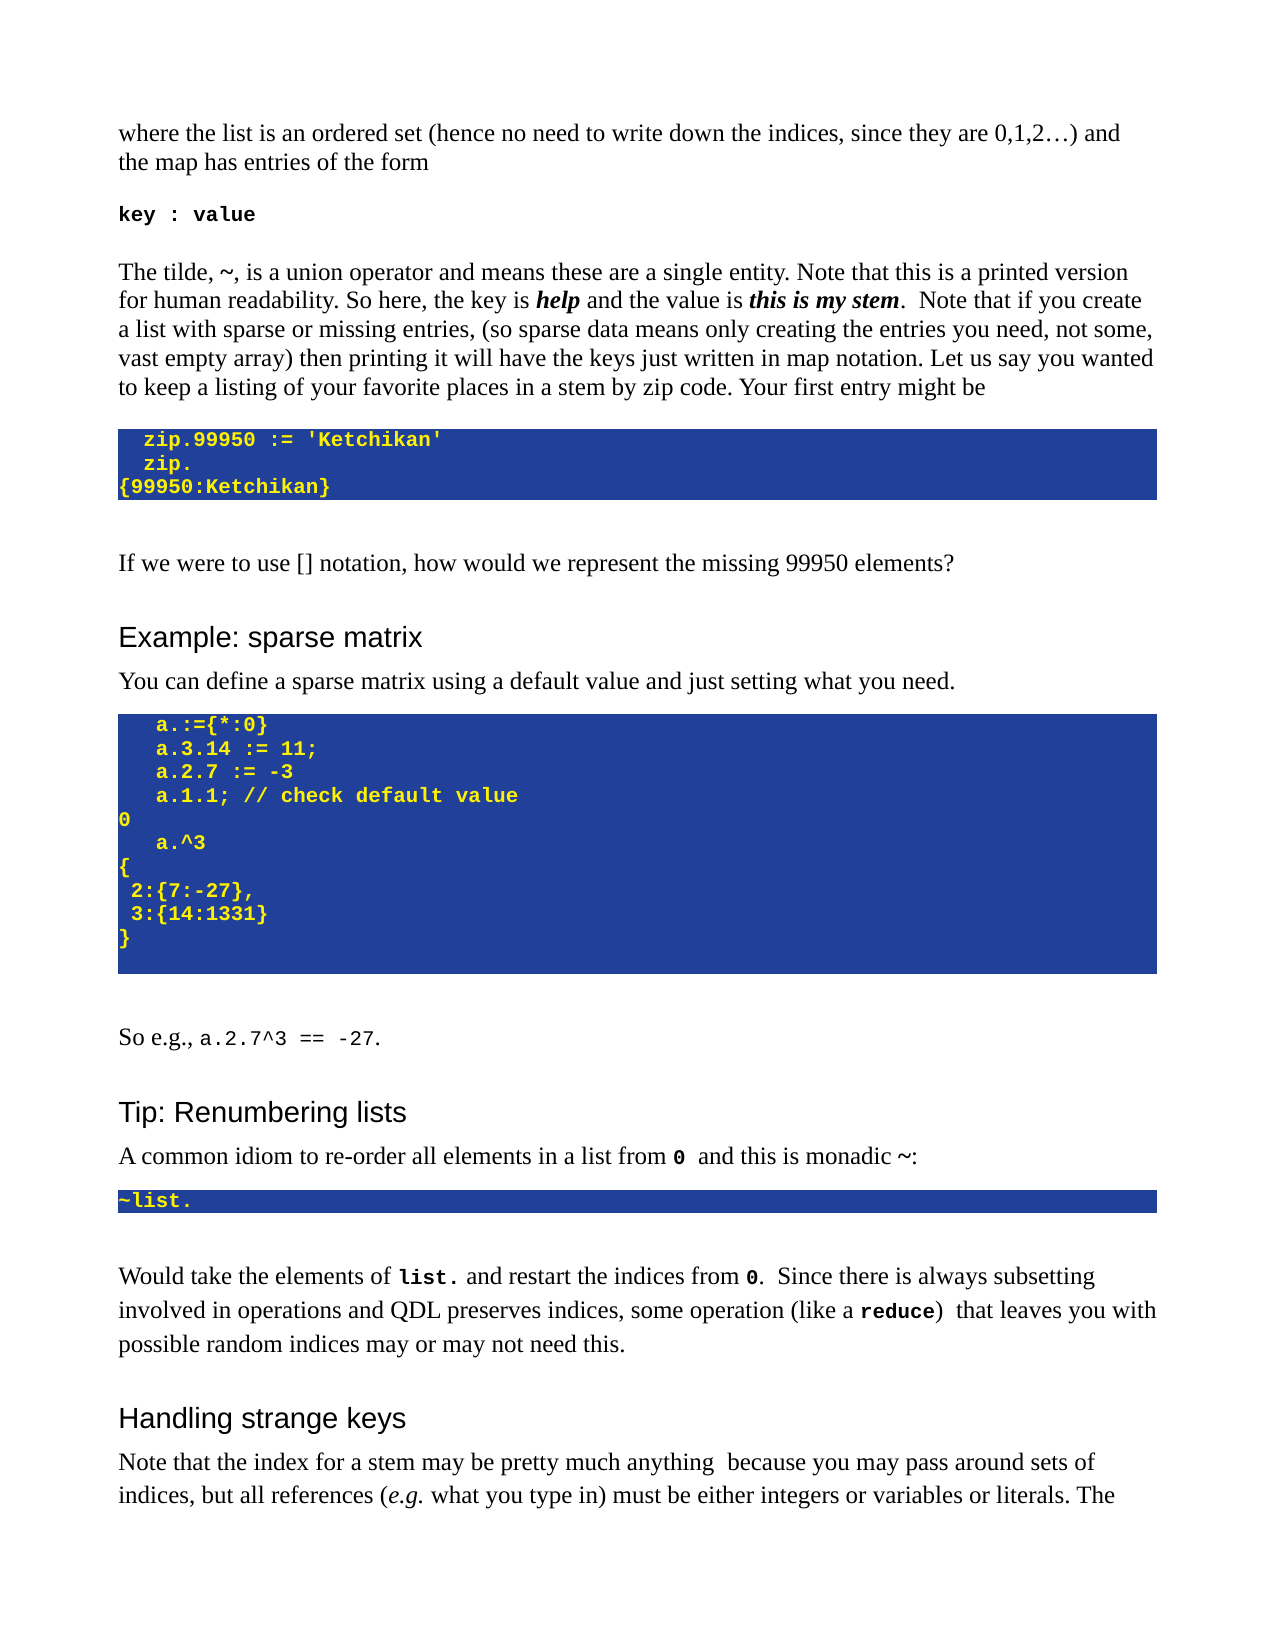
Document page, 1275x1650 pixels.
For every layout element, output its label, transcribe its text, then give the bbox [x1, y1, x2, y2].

text key : value [118, 204, 1157, 228]
subtitle Example: sparse matrix [118, 620, 1157, 654]
text {99950:Ketchikan} [118, 477, 1157, 500]
text zip. [118, 453, 1157, 477]
text 2:{7:-27}, [118, 879, 1157, 903]
text a.3.14 := 11; [118, 738, 1157, 761]
text ~list. [118, 1190, 1157, 1213]
text If we were to use [] notation, how would we represent the missing 99950 elements? [118, 548, 1157, 577]
text a.^3 [118, 832, 1157, 856]
text Would take the elements of list. and restart the indices from 0. Since there is always subsetting involved in operations and QDL preserves indices, some operation (like a reduce) that leaves you with possible random indices may or may not need this. [118, 1261, 1157, 1358]
text So e.g., a.2.7^3 == -27. [118, 1022, 1157, 1051]
subtitle Handling strange keys [118, 1401, 1157, 1435]
text a.2.7 := -3 [118, 761, 1157, 785]
text The tilde, ~, is a union operator and means these are a single entity. Note that this is a printed version for human readability. So here, the key is help and the value is this is my stem. Note that if you create a list with sparse or missing entries, (so sparse data means only creating the entries you need, not some, vast empty array) then printing it will have the keys just written in map notation. Let us say you wanted to keep a listing of your favorite places in a stem by zip code. Your first entry might be [118, 257, 1157, 401]
text { [118, 856, 1157, 879]
text a.:={*:0} [118, 714, 1157, 738]
text a.1.1; // check default value [118, 785, 1157, 809]
text 0 [118, 809, 1157, 832]
text You can define a sparse matrix using a default value and just setting what you need. [118, 666, 1157, 695]
text Note that the index for a stem may be pretty much anything because you may pass around sets of indices, but all references (e.g. what you type in) must be either integers or variables or literals. The [118, 1447, 1157, 1509]
text A common idiom to re-order all elements in a list from 0 and this is monadic ~: [118, 1141, 1157, 1171]
text 3:{14:1331} [118, 903, 1157, 927]
text zip.99950 := 'Ketchikan' [118, 429, 1157, 453]
subtitle Tip: Renumbering lists [118, 1095, 1157, 1129]
text where the list is an ordered set (hence no need to write down the indices, since they are 0,1,2…) and the map has entries of the form [118, 118, 1157, 176]
text } [118, 927, 1157, 951]
